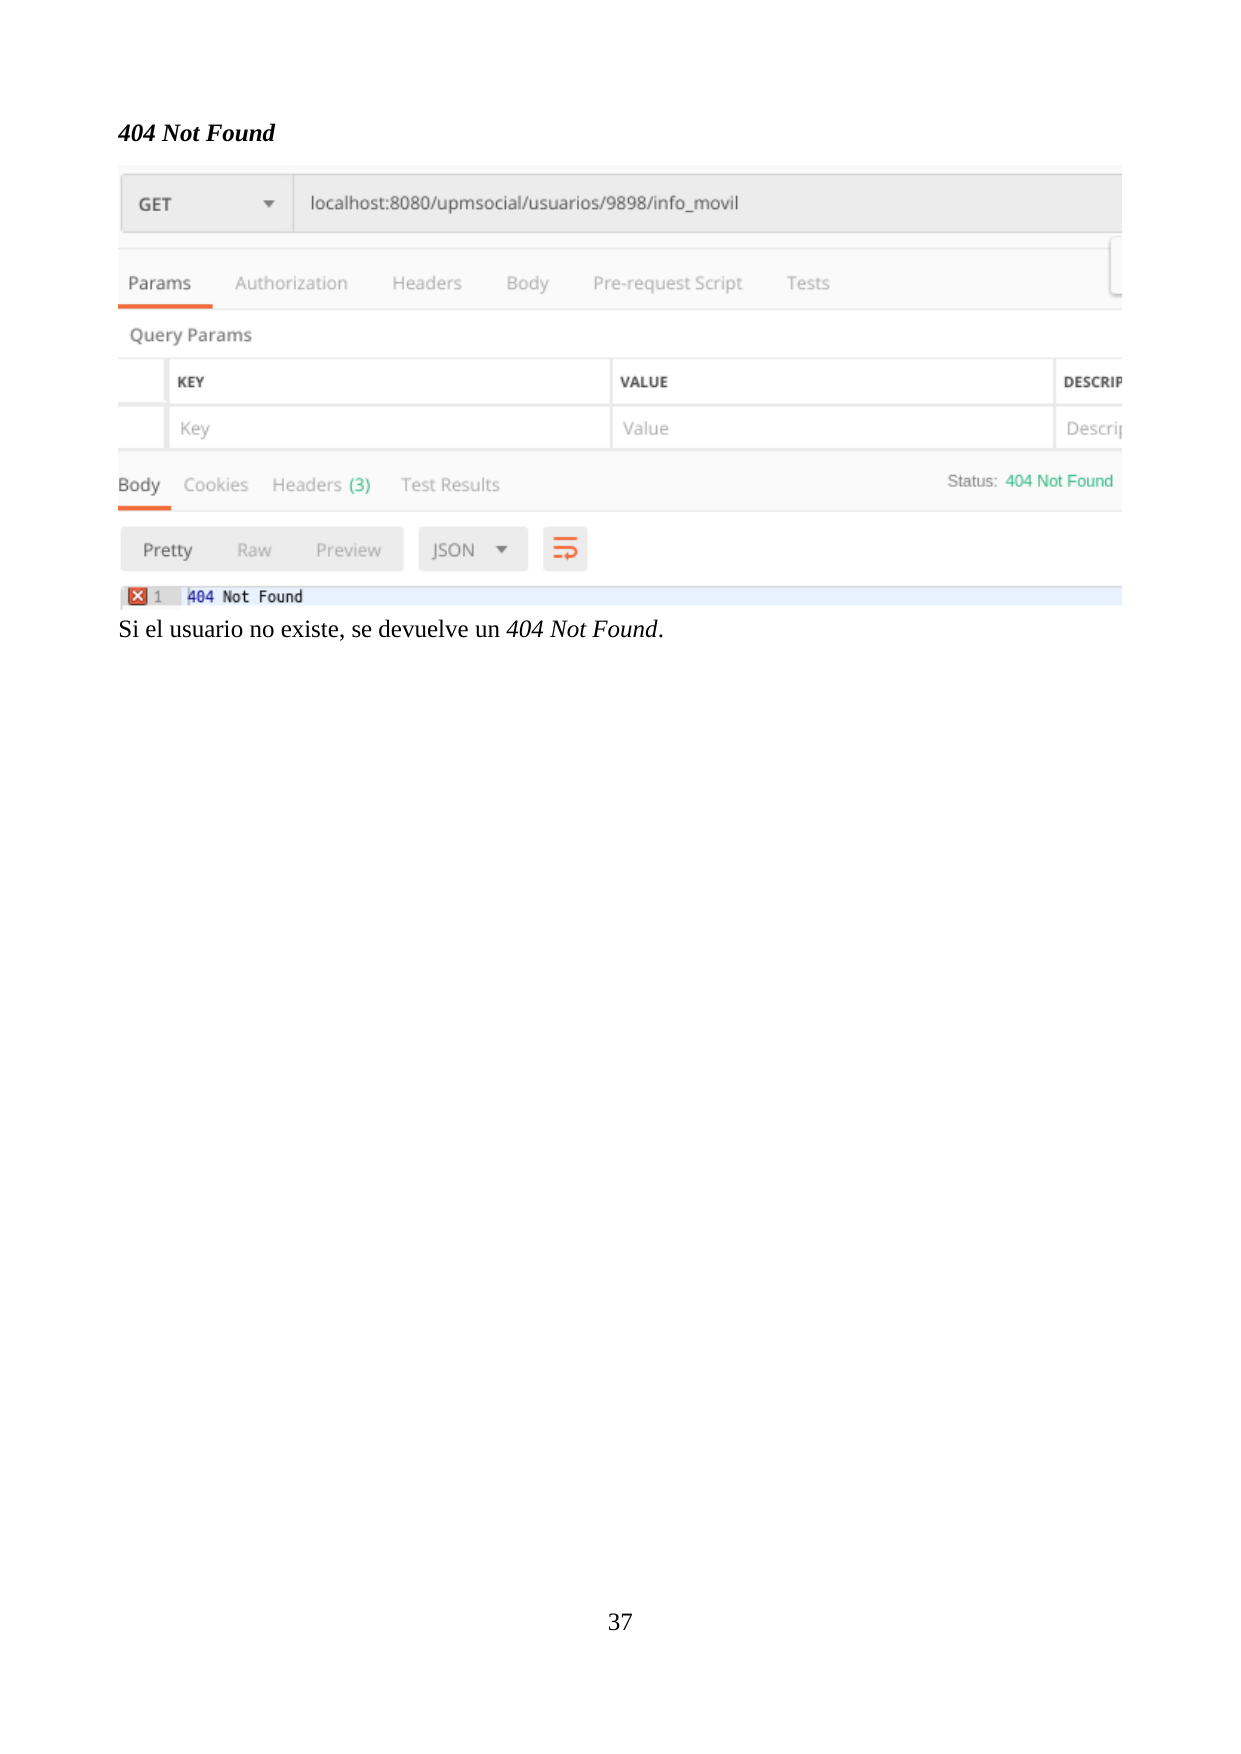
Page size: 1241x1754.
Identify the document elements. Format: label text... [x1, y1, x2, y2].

text 404 Not Found [118, 118, 1122, 147]
picture [118, 165, 1123, 610]
text Si el usuario no existe, se devuelve un 404 Not Found. [118, 610, 1122, 643]
